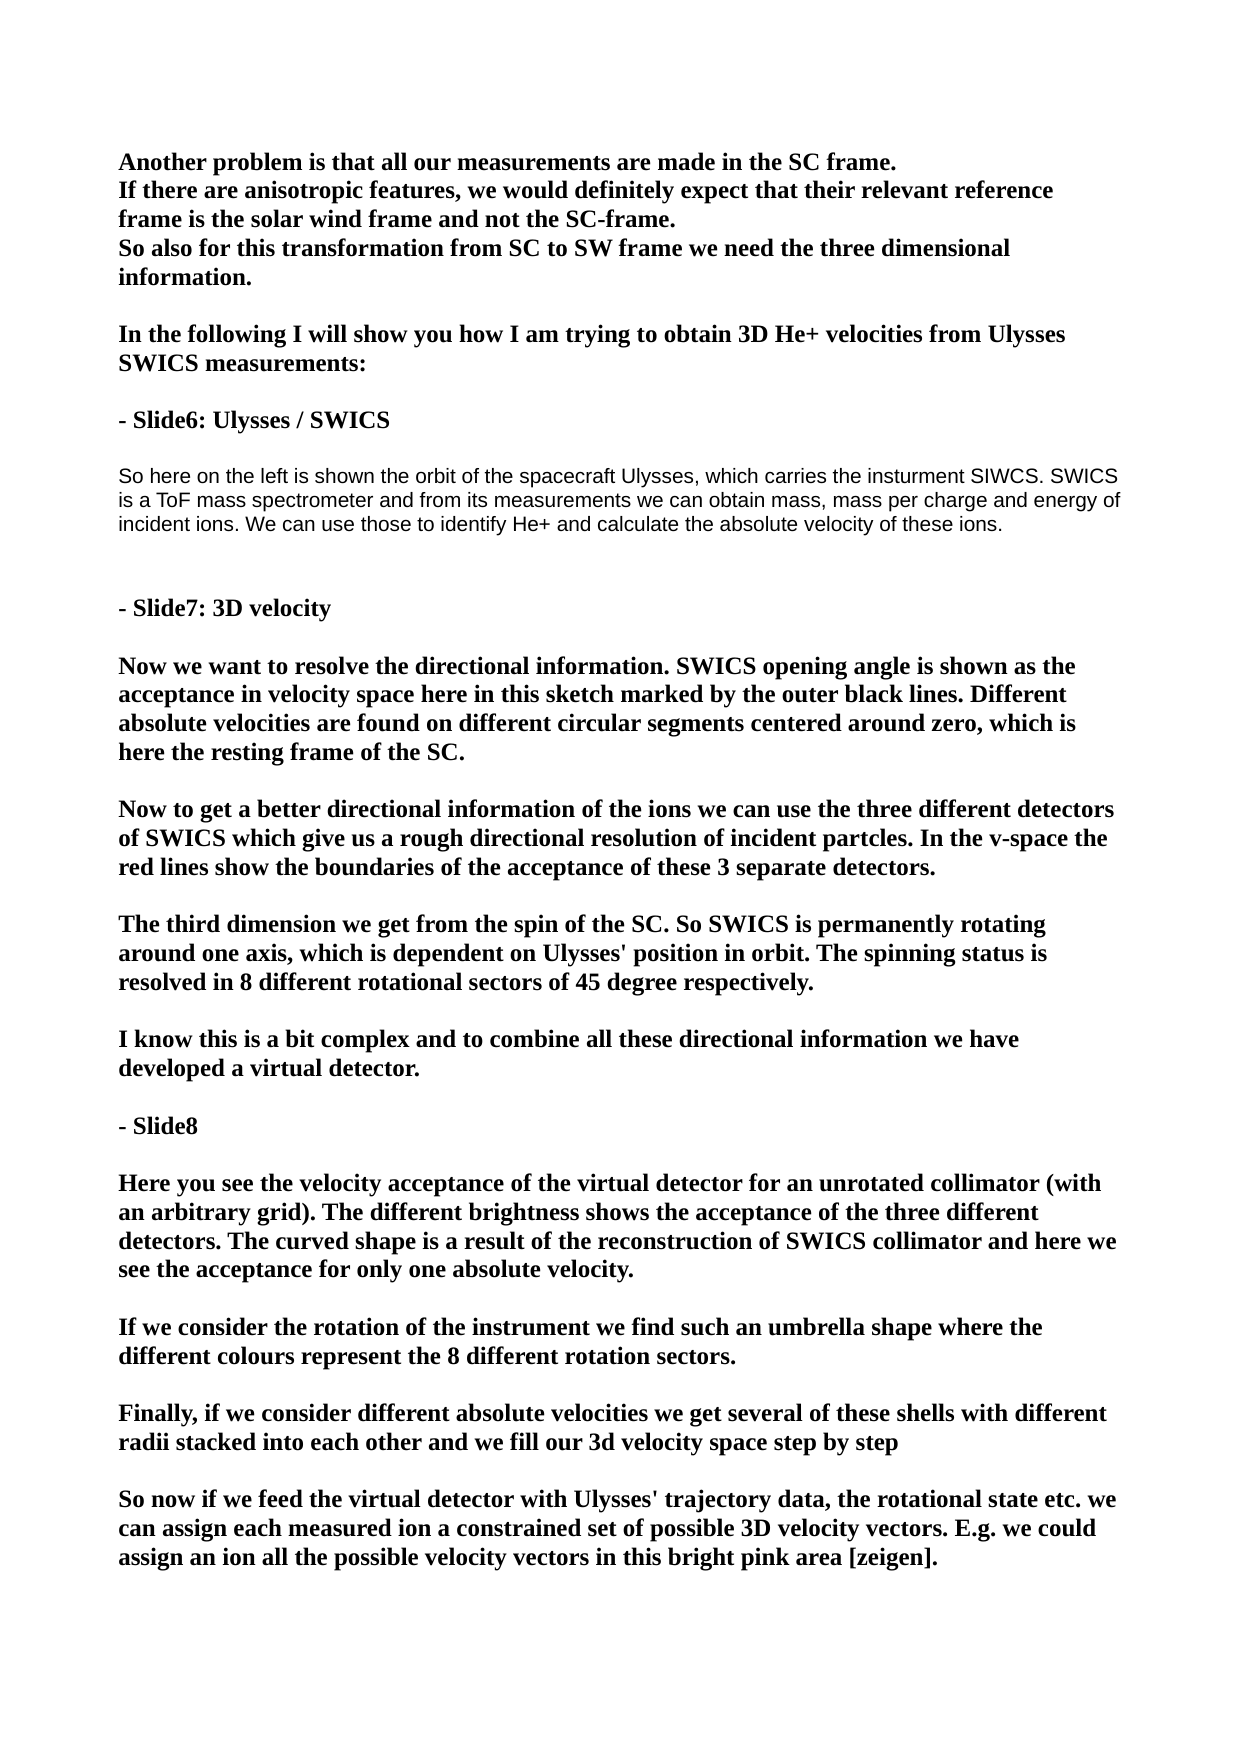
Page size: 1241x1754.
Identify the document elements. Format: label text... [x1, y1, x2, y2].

text So here on the left is shown the orbit of the spacecraft Ulysses, which carries the insturment SIWCS. SWICS is a ToF mass spectrometer and from its measurements we can obtain mass, mass per charge and energy of incident ions. We can use those to identify He+ and calculate the absolute velocity of these ions. [118, 464, 1122, 536]
text In the following I will show you how I am trying to obtain 3D He+ velocities from Ulysses SWICS measurements: [118, 319, 1122, 377]
text Now we want to resolve the directional information. SWICS opening angle is shown as the acceptance in velocity space here in this sketch marked by the outer black lines. Different absolute velocities are found on different circular segments centered around zero, which is here the resting frame of the SC. [118, 651, 1122, 766]
text If there are anisotropic features, we would definitely expect that their relevant reference frame is the solar wind frame and not the SC-frame. [118, 176, 1122, 233]
text Finally, if we consider different absolute velocities we get several of these shells with different radii stacked into each other and we fill our 3d velocity space step by step [118, 1398, 1122, 1456]
text So now if we feed the virtual detector with Ulysses' trajectory data, the rotational state etc. we can assign each measured ion a constrained set of possible 3D velocity vectors. E.g. we could assign an ion all the possible velocity vectors in this bright pink area [zeigen]. [118, 1484, 1122, 1571]
text Now to get a better directional information of the ions we can use the three different detectors of SWICS which give us a rough directional resolution of incident partcles. In the v-space the red lines show the boundaries of the acceptance of these 3 separate detectors. [118, 794, 1122, 881]
text Another problem is that all our measurements are made in the SC frame. [118, 147, 1122, 176]
text Here you see the velocity acceptance of the virtual detector for an unrotated collimator (with an arbitrary grid). The different brightness shows the acceptance of the three different detectors. The curved shape is a result of the reconstruction of SWICS collimator and here we see the acceptance for only one absolute velocity. [118, 1168, 1122, 1283]
text The third dimension we get from the spin of the SC. So SWICS is permanently rotating around one axis, which is dependent on Ulysses' position in orbit. The spinning status is resolved in 8 different rotational sectors of 45 degree respectively. [118, 909, 1122, 996]
text I know this is a bit complex and to combine all these directional information we have developed a virtual detector. [118, 1024, 1122, 1082]
text - Slide7: 3D velocity [118, 593, 1122, 622]
text If we consider the rotation of the instrument we find such an umbrella shape where the different colours represent the 8 different rotation sectors. [118, 1312, 1122, 1369]
text So also for this transformation from SC to SW frame we need the three dimensional information. [118, 233, 1122, 291]
text - Slide8 [118, 1111, 1122, 1139]
text - Slide6: Ulysses / SWICS [118, 406, 1122, 434]
